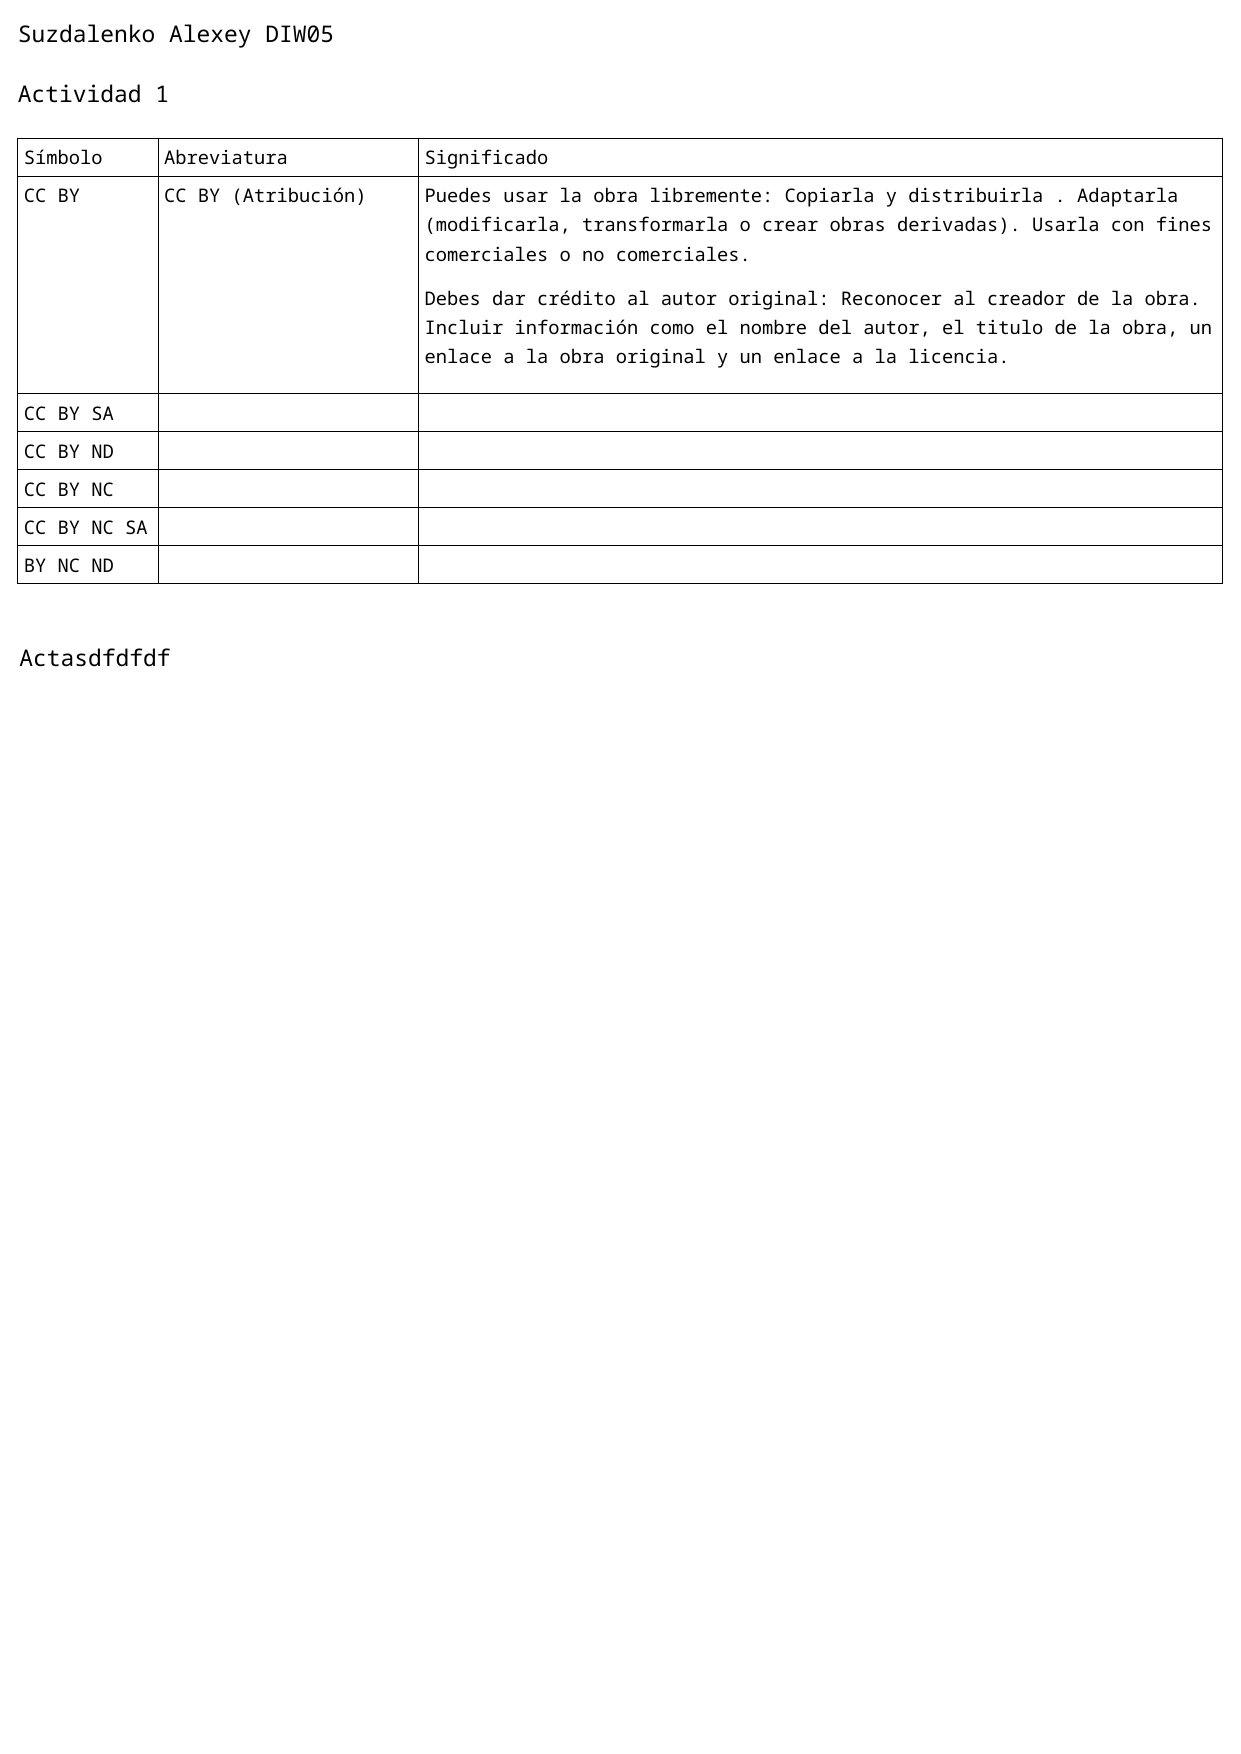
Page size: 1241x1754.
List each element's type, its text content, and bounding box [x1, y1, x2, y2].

table_cell [419, 432, 1222, 469]
table_cell CC BY NC SA [18, 508, 158, 545]
table_cell CC BY (Atribución) [159, 177, 418, 393]
table_cell BY NC ND [18, 546, 158, 583]
text Suzdalenko Alexey DIW05 [18, 18, 1222, 49]
table_header Significado [419, 139, 1222, 176]
table_cell CC BY SA [18, 394, 158, 431]
table_cell CC BY [18, 177, 158, 393]
table_cell [159, 394, 418, 431]
table_header Abreviatura [159, 139, 418, 176]
table_header Símbolo [18, 139, 158, 176]
text Actividad 1 [18, 78, 1222, 109]
table_cell [419, 508, 1222, 545]
table_cell [159, 546, 418, 583]
table_cell [419, 394, 1222, 431]
table_cell CC BY NC [18, 470, 158, 507]
table_cell [159, 432, 418, 469]
table_cell [419, 546, 1222, 583]
table_cell CC BY ND [18, 432, 158, 469]
table_cell [159, 470, 418, 507]
table_cell Puedes usar la obra libremente: Copiarla y distribuirla . Adaptarla (modificarla, transformarla o crear obras derivadas). Usarla con fines comerciales o no comerciales. Debes dar crédito al autor original: Reconocer al creador de la obra. Incluir información como el nombre del autor, el titulo de la obra, un enlace a la obra original y un enlace a la licencia. [419, 177, 1222, 393]
text Actasdfdfdf [18, 642, 1222, 673]
table_cell [419, 470, 1222, 507]
table_cell [159, 508, 418, 545]
